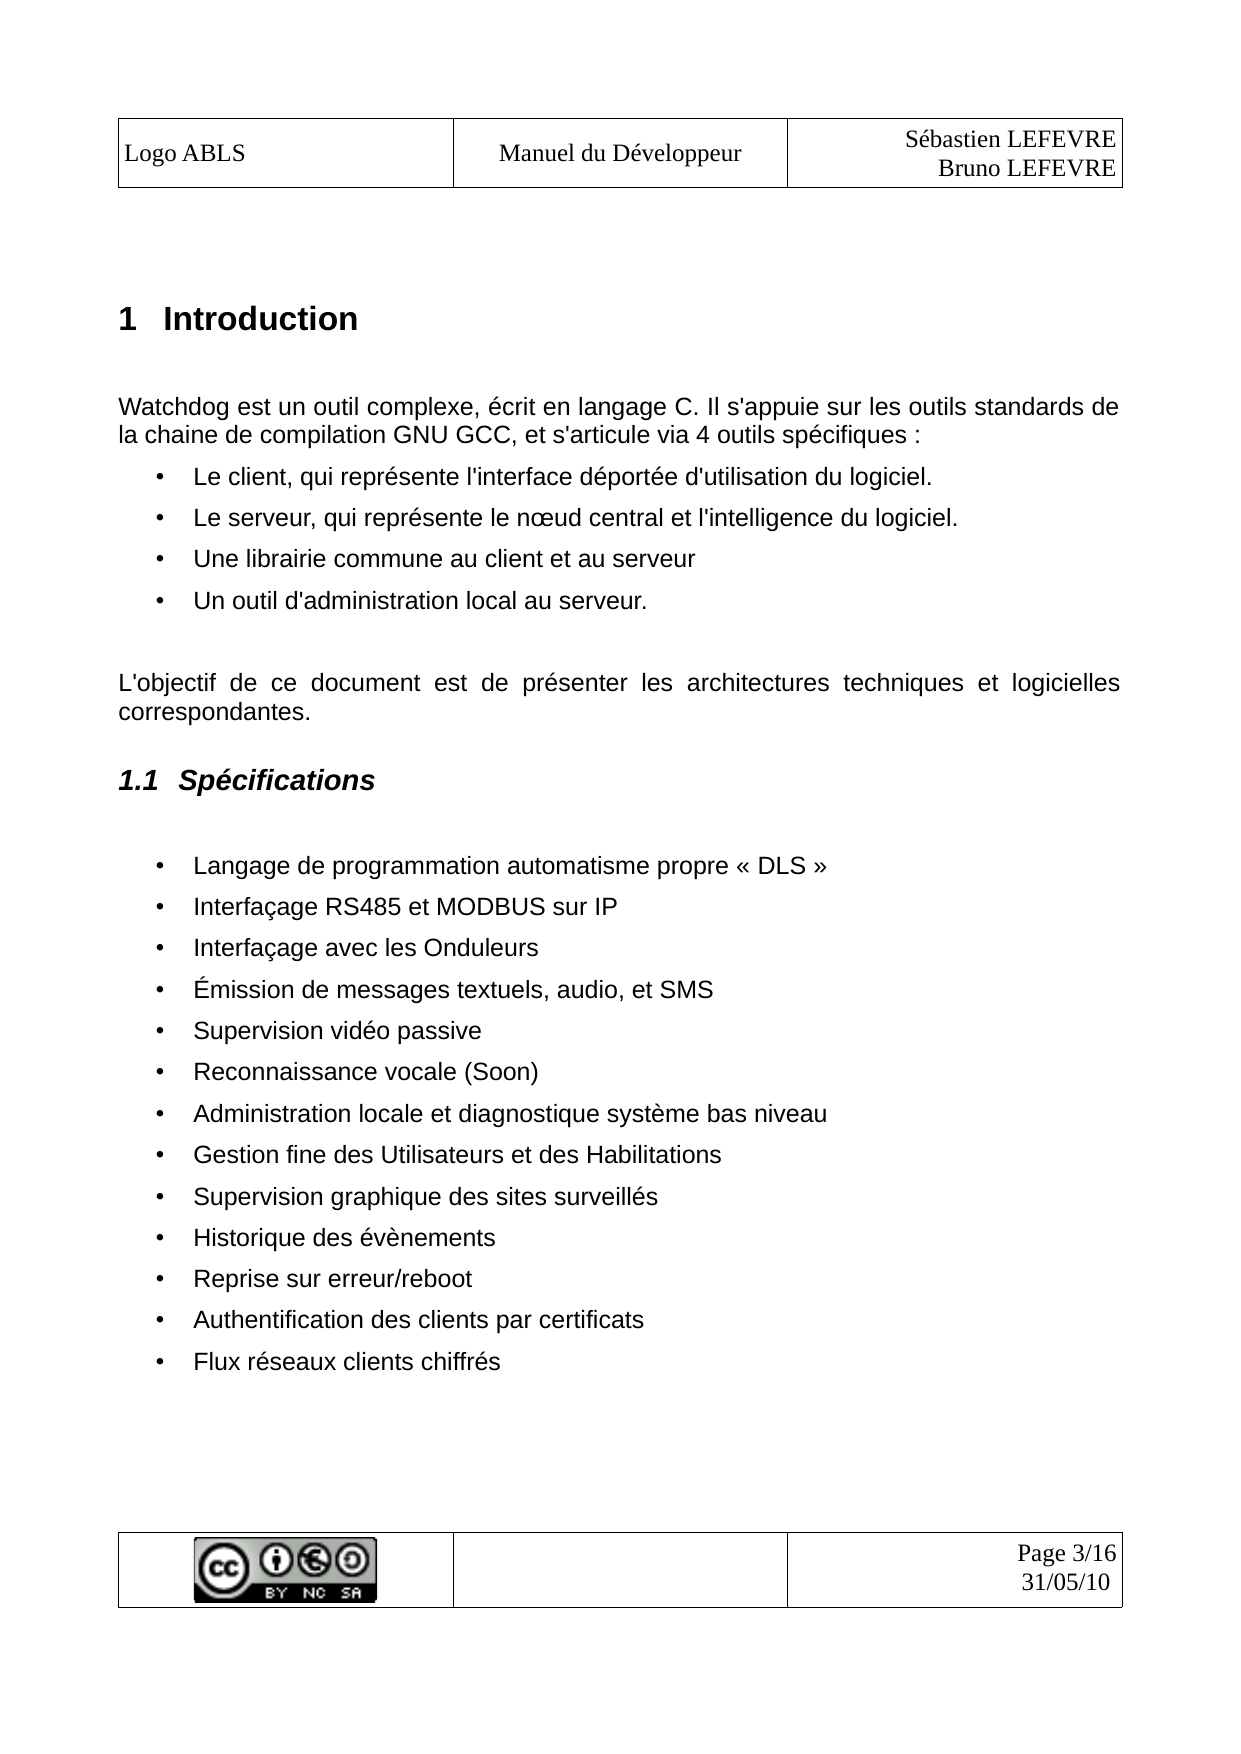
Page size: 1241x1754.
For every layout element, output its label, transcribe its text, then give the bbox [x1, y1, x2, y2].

list Authentification des clients par certificats [156, 1306, 1122, 1334]
list Supervision graphique des sites surveillés [156, 1181, 1122, 1210]
subtitle Introduction [118, 299, 1122, 338]
list Émission de messages textuels, audio, et SMS [156, 975, 1122, 1003]
list Flux réseaux clients chiffrés [156, 1347, 1122, 1376]
list Historique des évènements [156, 1223, 1122, 1252]
list Langage de programmation automatisme propre « DLS » [156, 851, 1122, 879]
picture [193, 1537, 378, 1603]
list Interfaçage avec les Onduleurs [156, 933, 1122, 962]
subtitle Spécifications [118, 763, 1122, 797]
list Le client, qui représente l'interface déportée d'utilisation du logiciel. [156, 462, 1122, 491]
text Watchdog est un outil complexe, écrit en langage C. Il s'appuie sur les outils standards de la chaine de compilation GNU GCC, et s'articule via 4 outils spécifiques : [118, 392, 1122, 449]
list Une librairie commune au client et au serveur [156, 544, 1122, 573]
list Reprise sur erreur/reboot [156, 1264, 1122, 1293]
list Administration locale et diagnostique système bas niveau [156, 1099, 1122, 1128]
list Supervision vidéo passive [156, 1016, 1122, 1045]
list Interfaçage RS485 et MODBUS sur IP [156, 892, 1122, 921]
text L'objectif de ce document est de présenter les architectures techniques et logicielles correspondantes. [118, 668, 1122, 726]
list Reconnaissance vocale (Soon) [156, 1057, 1122, 1086]
list Gestion fine des Utilisateurs et des Habilitations [156, 1140, 1122, 1169]
list Le serveur, qui représente le nœud central et l'intelligence du logiciel. [156, 503, 1122, 532]
list Un outil d'administration local au serveur. [156, 586, 1122, 614]
